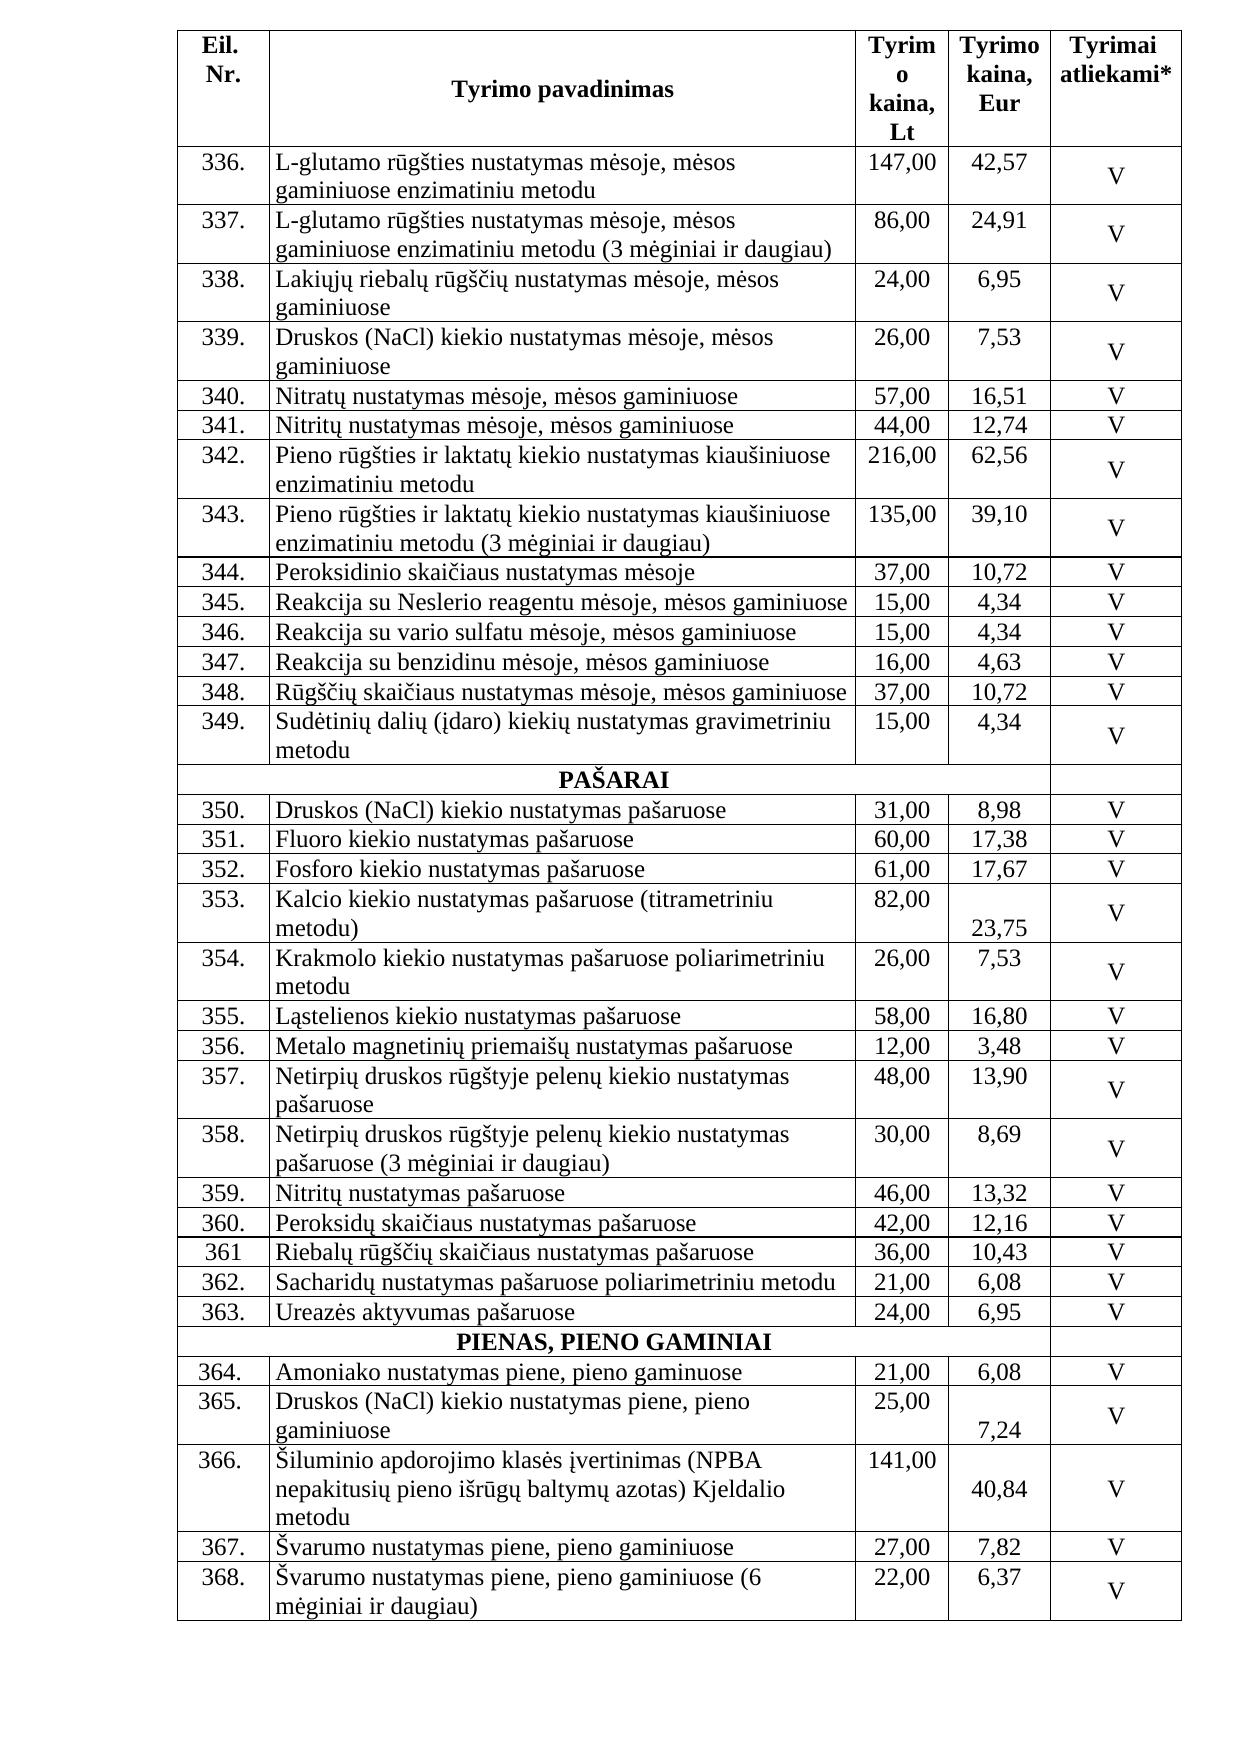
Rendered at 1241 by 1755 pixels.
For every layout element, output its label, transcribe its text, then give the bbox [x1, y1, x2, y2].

table_cell 6,08 [949, 1357, 1050, 1385]
table_cell V [1051, 1001, 1181, 1030]
table_cell 366. [178, 1445, 269, 1531]
table_cell 24,00 [856, 1297, 948, 1326]
table_cell 348. [178, 677, 269, 705]
table_header Eil. Nr. [178, 31, 269, 146]
table_cell V [1051, 884, 1181, 942]
table_cell 355. [178, 1001, 269, 1030]
table_cell 16,80 [949, 1001, 1050, 1030]
table_cell 60,00 [856, 825, 948, 853]
table_cell 7,24 [949, 1386, 1050, 1444]
table_cell 26,00 [856, 322, 948, 380]
table_cell Fosforo kiekio nustatymas pašaruose [270, 854, 855, 883]
table_cell 350. [178, 795, 269, 823]
table_cell 357. [178, 1061, 269, 1118]
table_cell 8,98 [949, 795, 1050, 823]
table_cell 24,91 [949, 205, 1050, 263]
table_cell Nitritų nustatymas mėsoje, mėsos gaminiuose [270, 411, 855, 439]
table_cell 4,34 [949, 617, 1050, 646]
table_cell 7,53 [949, 322, 1050, 380]
table_cell 62,56 [949, 440, 1050, 498]
table_cell 361 [178, 1238, 269, 1266]
table_cell 37,00 [856, 558, 948, 586]
table_cell V [1051, 854, 1181, 883]
table_cell 22,00 [856, 1562, 948, 1619]
table_cell V [1051, 381, 1181, 409]
table_cell 13,90 [949, 1061, 1050, 1118]
table_cell 4,34 [949, 587, 1050, 616]
table_cell 12,00 [856, 1031, 948, 1060]
table_cell 337. [178, 205, 269, 263]
table_cell [1051, 765, 1181, 794]
table_cell 4,34 [949, 706, 1050, 764]
table_cell 42,00 [856, 1208, 948, 1236]
table_cell V [1051, 264, 1181, 321]
table_cell 362. [178, 1267, 269, 1296]
table_cell 15,00 [856, 706, 948, 764]
table_cell Rūgščių skaičiaus nustatymas mėsoje, mėsos gaminiuose [270, 677, 855, 705]
table_cell 3,48 [949, 1031, 1050, 1060]
table_cell Peroksidinio skaičiaus nustatymas mėsoje [270, 558, 855, 586]
table_cell 8,69 [949, 1119, 1050, 1177]
table_cell 351. [178, 825, 269, 853]
table_cell V [1051, 647, 1181, 676]
table_cell Sacharidų nustatymas pašaruose poliarimetriniu metodu [270, 1267, 855, 1296]
table_cell 363. [178, 1297, 269, 1326]
table_cell Metalo magnetinių priemaišų nustatymas pašaruose [270, 1031, 855, 1060]
table_cell 16,51 [949, 381, 1050, 409]
table_cell 37,00 [856, 677, 948, 705]
table_cell V [1051, 677, 1181, 705]
table_cell Ląstelienos kiekio nustatymas pašaruose [270, 1001, 855, 1030]
table_cell 12,16 [949, 1208, 1050, 1236]
table_cell 6,08 [949, 1267, 1050, 1296]
table_cell V [1051, 1386, 1181, 1444]
table_cell Švarumo nustatymas piene, pieno gaminiuose (6 mėginiai ir daugiau) [270, 1562, 855, 1619]
table_cell Druskos (NaCl) kiekio nustatymas pašaruose [270, 795, 855, 823]
table_cell V [1051, 411, 1181, 439]
table_cell V [1051, 795, 1181, 823]
table_cell [1051, 1327, 1181, 1356]
table_cell V [1051, 1267, 1181, 1296]
table_cell 57,00 [856, 381, 948, 409]
table_cell 141,00 [856, 1445, 948, 1531]
table_cell V [1051, 147, 1181, 204]
table_cell Riebalų rūgščių skaičiaus nustatymas pašaruose [270, 1238, 855, 1266]
table_cell 82,00 [856, 884, 948, 942]
table_cell PAŠARAI [178, 765, 1050, 794]
table_cell 15,00 [856, 617, 948, 646]
table_cell V [1051, 1031, 1181, 1060]
table_cell V [1051, 499, 1181, 556]
table_cell Amoniako nustatymas piene, pieno gaminuose [270, 1357, 855, 1385]
table_cell Sudėtinių dalių (įdaro) kiekių nustatymas gravimetriniu metodu [270, 706, 855, 764]
table_cell 353. [178, 884, 269, 942]
table_cell 10,72 [949, 677, 1050, 705]
table_cell Reakcija su Neslerio reagentu mėsoje, mėsos gaminiuose [270, 587, 855, 616]
table_cell 147,00 [856, 147, 948, 204]
table_cell Reakcija su vario sulfatu mėsoje, mėsos gaminiuose [270, 617, 855, 646]
table_cell V [1051, 1238, 1181, 1266]
table_cell Nitritų nustatymas pašaruose [270, 1178, 855, 1207]
table_cell 364. [178, 1357, 269, 1385]
table_cell 48,00 [856, 1061, 948, 1118]
table_cell V [1051, 1445, 1181, 1531]
table_cell 367. [178, 1532, 269, 1561]
table_cell 360. [178, 1208, 269, 1236]
table_cell 58,00 [856, 1001, 948, 1030]
table_cell 368. [178, 1562, 269, 1619]
table_cell 21,00 [856, 1357, 948, 1385]
table_cell 40,84 [949, 1445, 1050, 1531]
table_cell Pienas, pieno GAMINIAI [178, 1327, 1050, 1356]
table_header Tyrimo kaina, Eur [949, 31, 1050, 146]
table_cell Druskos (NaCl) kiekio nustatymas mėsoje, mėsos gaminiuose [270, 322, 855, 380]
table_cell V [1051, 440, 1181, 498]
table_cell 352. [178, 854, 269, 883]
table_cell L-glutamo rūgšties nustatymas mėsoje, mėsos gaminiuose enzimatiniu metodu [270, 147, 855, 204]
table_cell 356. [178, 1031, 269, 1060]
table_cell V [1051, 706, 1181, 764]
table_cell V [1051, 1061, 1181, 1118]
table_cell 31,00 [856, 795, 948, 823]
table_cell Šiluminio apdorojimo klasės įvertinimas (NPBA nepakitusių pieno išrūgų baltymų azotas) Kjeldalio metodu [270, 1445, 855, 1531]
table_cell V [1051, 205, 1181, 263]
table_cell 15,00 [856, 587, 948, 616]
table_header Tyrimo pavadinimas [270, 31, 855, 146]
table_cell V [1051, 1178, 1181, 1207]
table_cell 339. [178, 322, 269, 380]
table_cell 10,72 [949, 558, 1050, 586]
table_cell 354. [178, 943, 269, 1000]
table_cell Pieno rūgšties ir laktatų kiekio nustatymas kiaušiniuose enzimatiniu metodu [270, 440, 855, 498]
table_cell 23,75 [949, 884, 1050, 942]
table_cell 7,53 [949, 943, 1050, 1000]
table_cell 42,57 [949, 147, 1050, 204]
table_cell Ureazės aktyvumas pašaruose [270, 1297, 855, 1326]
table_cell 347. [178, 647, 269, 676]
table_cell 25,00 [856, 1386, 948, 1444]
table_cell 7,82 [949, 1532, 1050, 1561]
table_cell L-glutamo rūgšties nustatymas mėsoje, mėsos gaminiuose enzimatiniu metodu (3 mėginiai ir daugiau) [270, 205, 855, 263]
table_cell Fluoro kiekio nustatymas pašaruose [270, 825, 855, 853]
table_cell 340. [178, 381, 269, 409]
table_cell 341. [178, 411, 269, 439]
table_cell V [1051, 1119, 1181, 1177]
table_cell V [1051, 1357, 1181, 1385]
table_cell 345. [178, 587, 269, 616]
table_cell V [1051, 943, 1181, 1000]
table_cell 349. [178, 706, 269, 764]
table_cell V [1051, 558, 1181, 586]
table_cell 12,74 [949, 411, 1050, 439]
table_cell Netirpių druskos rūgštyje pelenų kiekio nustatymas pašaruose (3 mėginiai ir daugiau) [270, 1119, 855, 1177]
table_cell 365. [178, 1386, 269, 1444]
table_cell V [1051, 825, 1181, 853]
table_cell V [1051, 1208, 1181, 1236]
table_cell V [1051, 587, 1181, 616]
table_cell Nitratų nustatymas mėsoje, mėsos gaminiuose [270, 381, 855, 409]
table_cell V [1051, 322, 1181, 380]
table_header Tyrimai atliekami* [1051, 31, 1181, 146]
table_cell 216,00 [856, 440, 948, 498]
table_cell 21,00 [856, 1267, 948, 1296]
table_cell Krakmolo kiekio nustatymas pašaruose poliarimetriniu metodu [270, 943, 855, 1000]
table_cell Lakiųjų riebalų rūgščių nustatymas mėsoje, mėsos gaminiuose [270, 264, 855, 321]
table_cell 61,00 [856, 854, 948, 883]
table_cell V [1051, 1532, 1181, 1561]
table_cell 10,43 [949, 1238, 1050, 1266]
table_cell 44,00 [856, 411, 948, 439]
table_cell 36,00 [856, 1238, 948, 1266]
table_cell 17,38 [949, 825, 1050, 853]
table_cell 338. [178, 264, 269, 321]
table_cell 39,10 [949, 499, 1050, 556]
table_cell 4,63 [949, 647, 1050, 676]
table_cell 6,95 [949, 264, 1050, 321]
table_cell 13,32 [949, 1178, 1050, 1207]
table_cell Peroksidų skaičiaus nustatymas pašaruose [270, 1208, 855, 1236]
table_cell V [1051, 617, 1181, 646]
table_cell 344. [178, 558, 269, 586]
table_cell Reakcija su benzidinu mėsoje, mėsos gaminiuose [270, 647, 855, 676]
table_cell 343. [178, 499, 269, 556]
table_cell 30,00 [856, 1119, 948, 1177]
table_cell 46,00 [856, 1178, 948, 1207]
table_cell Netirpių druskos rūgštyje pelenų kiekio nustatymas pašaruose [270, 1061, 855, 1118]
table_cell 16,00 [856, 647, 948, 676]
table_cell Pieno rūgšties ir laktatų kiekio nustatymas kiaušiniuose enzimatiniu metodu (3 mėginiai ir daugiau) [270, 499, 855, 556]
table_cell 27,00 [856, 1532, 948, 1561]
table_cell Kalcio kiekio nustatymas pašaruose (titrametriniu metodu) [270, 884, 855, 942]
table_cell 135,00 [856, 499, 948, 556]
table_cell Druskos (NaCl) kiekio nustatymas piene, pieno gaminiuose [270, 1386, 855, 1444]
table_cell V [1051, 1562, 1181, 1619]
table_cell 86,00 [856, 205, 948, 263]
table_cell 6,37 [949, 1562, 1050, 1619]
table_cell Švarumo nustatymas piene, pieno gaminiuose [270, 1532, 855, 1561]
table_cell 24,00 [856, 264, 948, 321]
table_header Tyrimo kaina, Lt [856, 31, 948, 146]
table_cell 26,00 [856, 943, 948, 1000]
table_cell 342. [178, 440, 269, 498]
table_cell 336. [178, 147, 269, 204]
table_cell 17,67 [949, 854, 1050, 883]
table_cell 359. [178, 1178, 269, 1207]
table_cell V [1051, 1297, 1181, 1326]
table_cell 6,95 [949, 1297, 1050, 1326]
table_cell 358. [178, 1119, 269, 1177]
table_cell 346. [178, 617, 269, 646]
